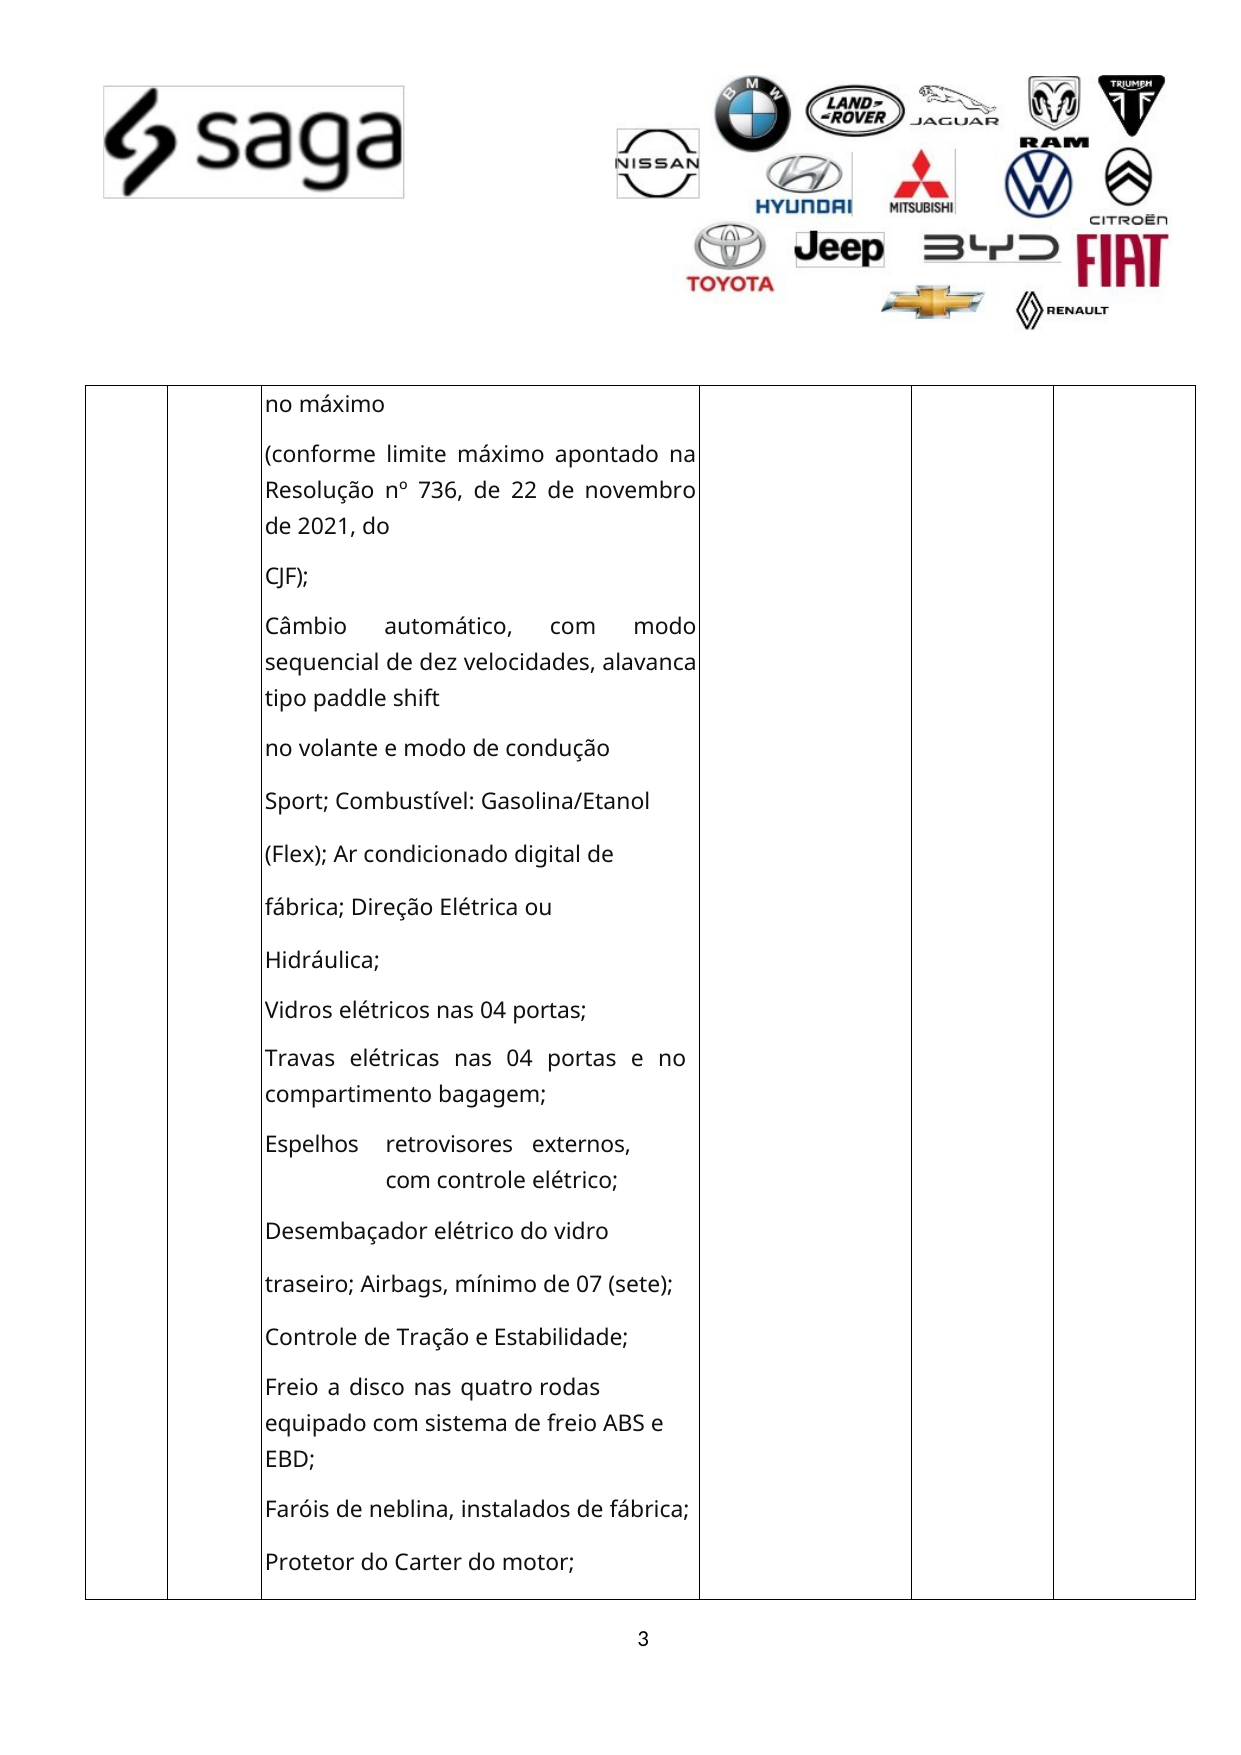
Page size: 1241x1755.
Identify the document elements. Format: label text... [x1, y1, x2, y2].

table_header [1054, 386, 1195, 1599]
table_header no máximo (conforme limite máximo apontado na Resolução nº 736, de 22 de novembro de 2021, do CJF); Câmbio automático, com modo sequencial de dez velocidades, alavanca tipo paddle shift no volante e modo de condução Sport; Combustível: Gasolina/Etanol (Flex); Ar condicionado digital de fábrica; Direção Elétrica ou Hidráulica; Vidros elétricos nas 04 portas; Travas elétricas nas 04 portas e no compartimento bagagem; Espelhos retrovisores externos, com controle elétrico; Desembaçador elétrico do vidro traseiro; Airbags, mínimo de 07 (sete); Controle de Tração e Estabilidade; Freio a disco nas quatro rodas equipado com sistema de freio ABS e EBD; Faróis de neblina, instalados de fábrica; Protetor do Carter do motor; [262, 386, 699, 1599]
table_header [168, 386, 261, 1599]
table_header [86, 386, 167, 1599]
table_header [912, 386, 1053, 1599]
table_header [700, 386, 911, 1599]
